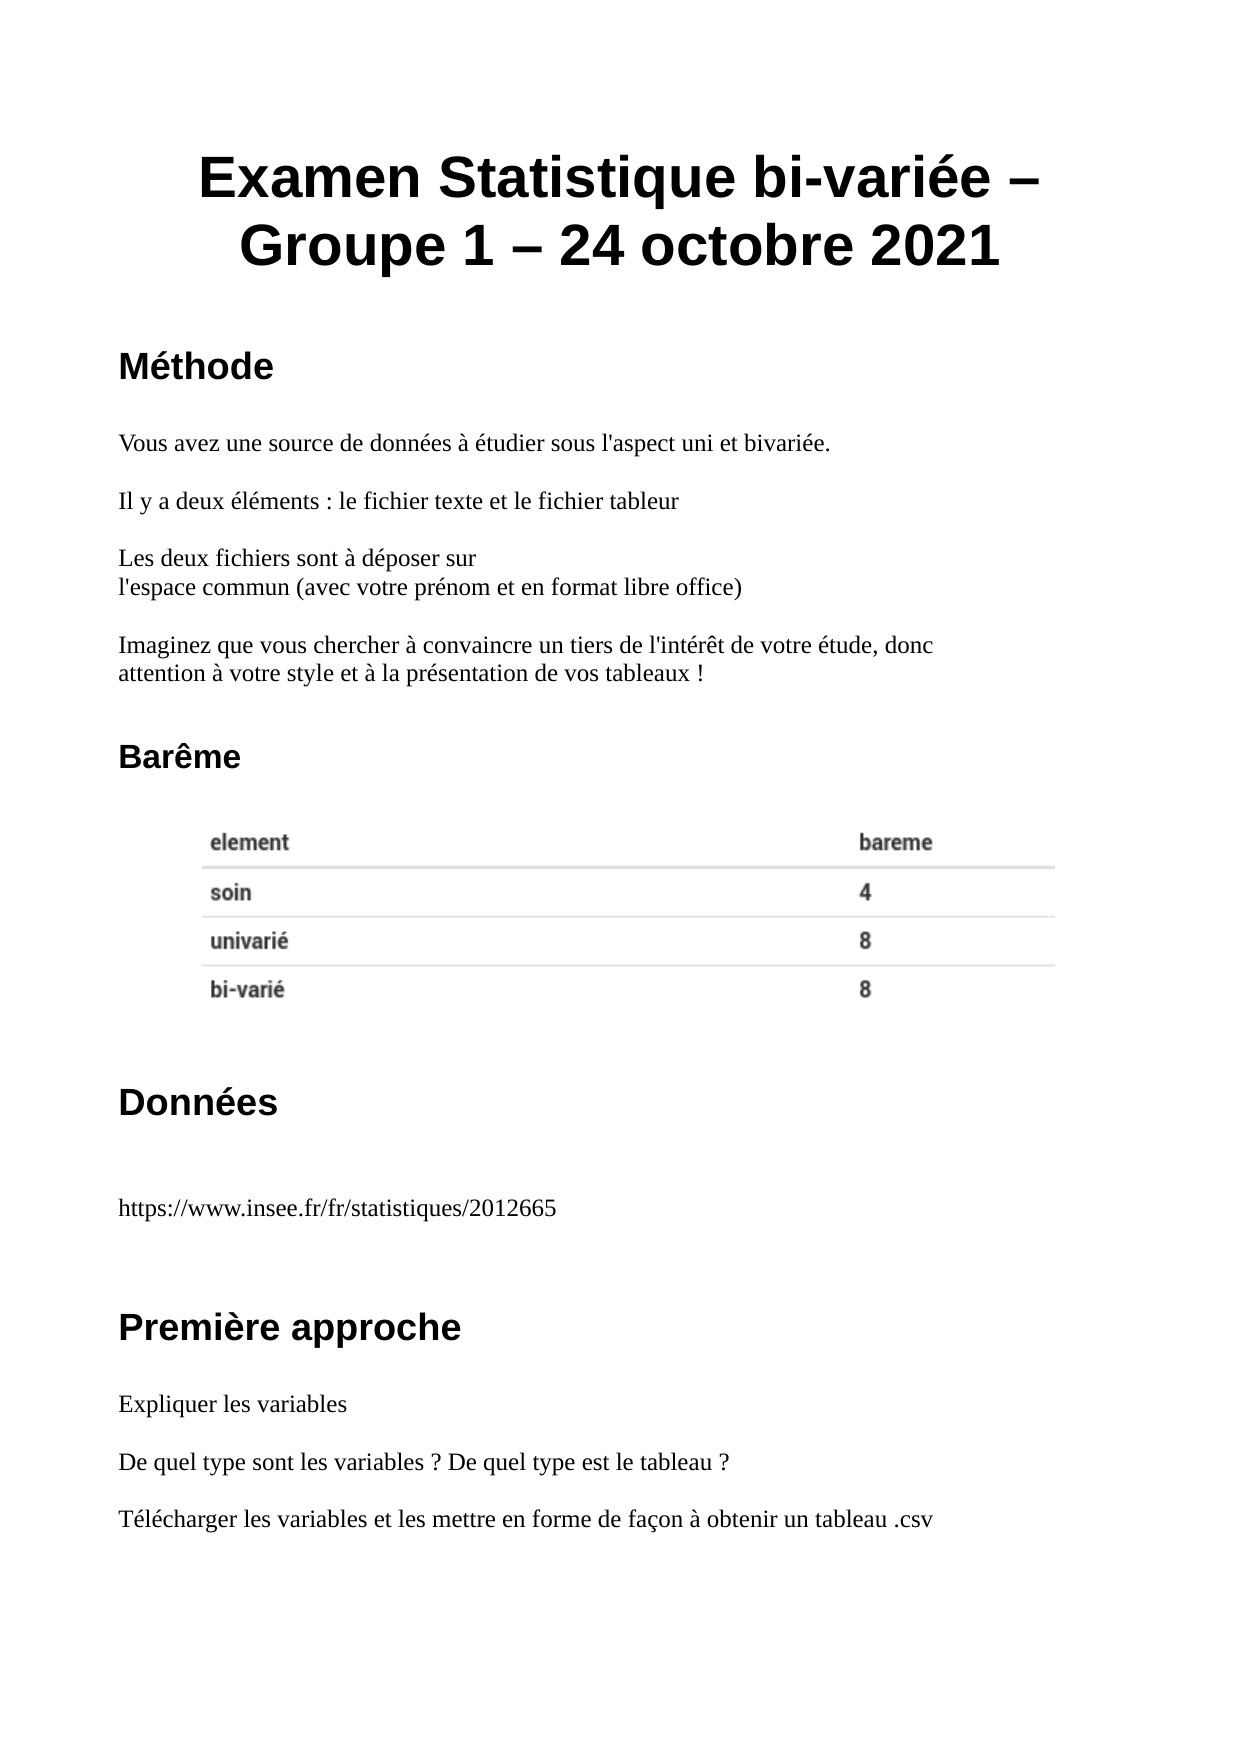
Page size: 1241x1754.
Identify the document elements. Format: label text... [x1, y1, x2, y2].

text https://www.insee.fr/fr/statistiques/2012665 [118, 1193, 1122, 1222]
text Les deux fichiers sont à déposer sur [118, 543, 1122, 572]
subtitle Première approche [118, 1305, 1122, 1348]
text Il y a deux éléments : le fichier texte et le fichier tableur [118, 486, 1122, 515]
subtitle Méthode [118, 343, 1122, 387]
text De quel type sont les variables ? De quel type est le tableau ? [118, 1447, 1122, 1476]
picture [185, 816, 1056, 1026]
text attention à votre style et à la présentation de vos tableaux ! [118, 658, 1122, 687]
title Examen Statistique bi-variée – Groupe 1 – 24 octobre 2021 [118, 143, 1122, 277]
subtitle Données [118, 1080, 1122, 1123]
text Vous avez une source de données à étudier sous l'aspect uni et bivariée. [118, 428, 1122, 457]
subtitle Barême [118, 737, 1122, 775]
text l'espace commun (avec votre prénom et en format libre office) [118, 572, 1122, 601]
text Expliquer les variables [118, 1389, 1122, 1418]
text Imaginez que vous chercher à convaincre un tiers de l'intérêt de votre étude, donc [118, 630, 1122, 658]
text Télécharger les variables et les mettre en forme de façon à obtenir un tableau .csv [118, 1504, 1122, 1533]
